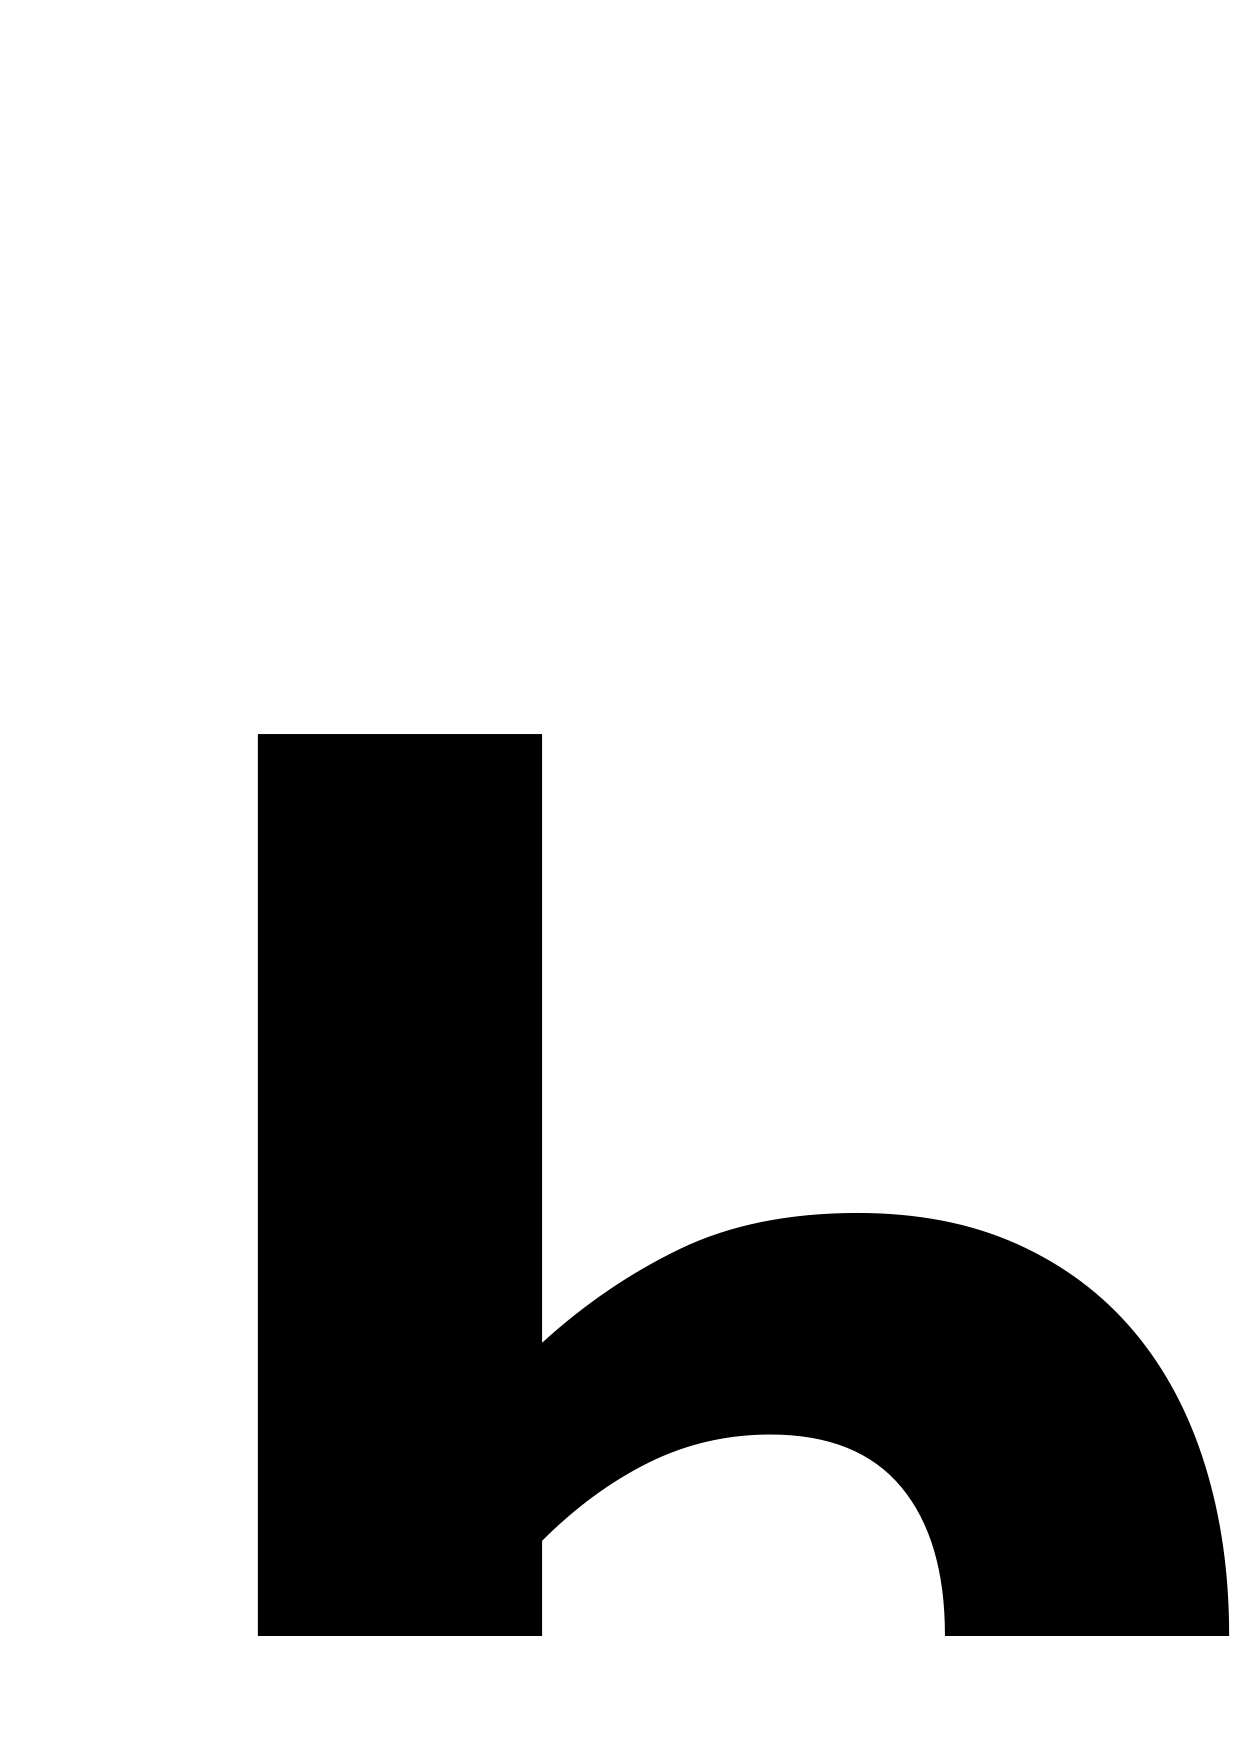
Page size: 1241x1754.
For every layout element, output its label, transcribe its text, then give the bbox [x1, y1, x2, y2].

text 1 shop, 1 UI, 1 Business [118, 118, 1122, 1636]
text 1 shop, 1 UI, 1 Business [542, 1435, 945, 1636]
